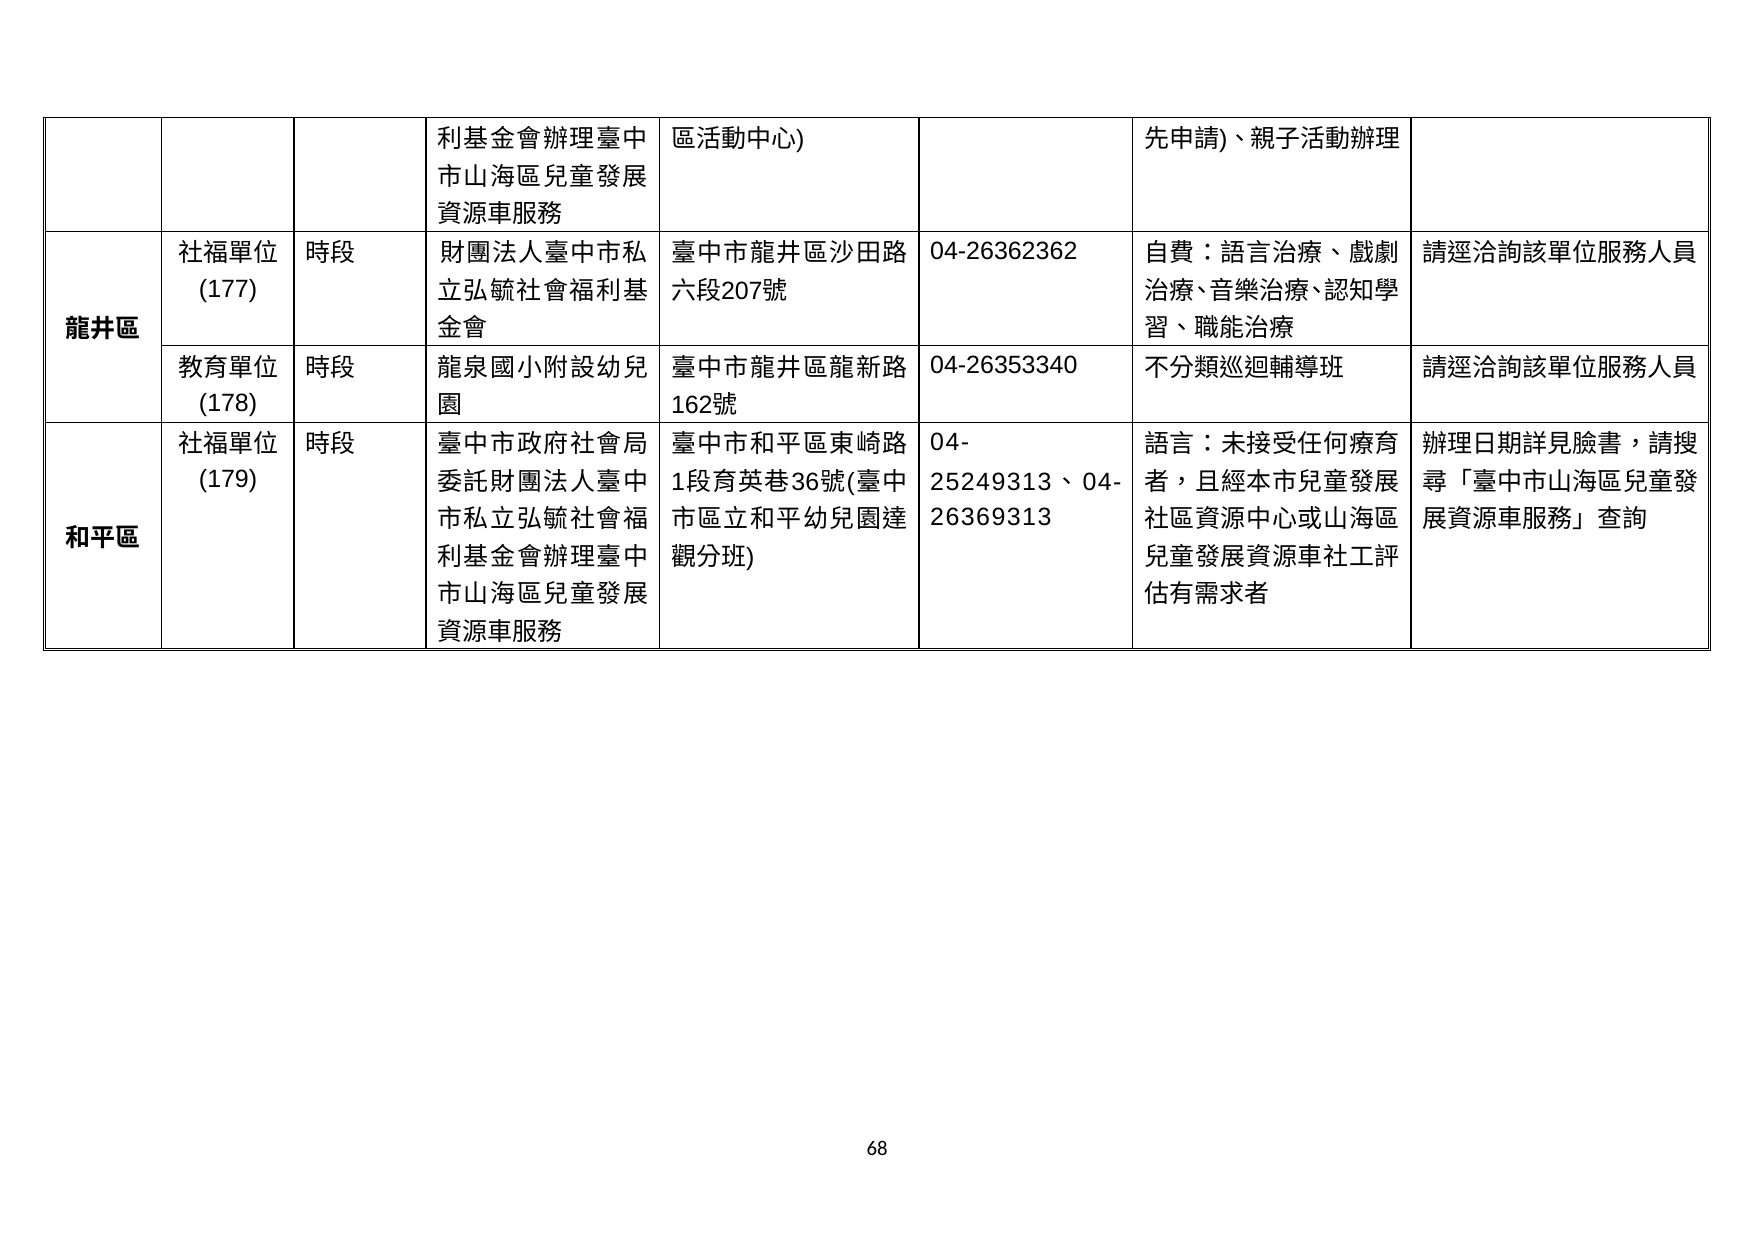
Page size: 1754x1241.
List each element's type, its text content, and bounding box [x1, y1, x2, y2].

table_cell 先申請)、親子活動辦理 [1133, 118, 1410, 231]
table_cell 辦理日期詳見臉書，請搜尋「臺中市山海區兒童發展資源車服務」查詢 [1412, 423, 1708, 648]
table_cell 時段 [295, 346, 425, 421]
table_cell 自費：語言治療、戲劇治療、音樂治療、認知學習、職能治療 [1133, 232, 1410, 345]
table_cell [295, 118, 425, 231]
table_cell 請逕洽詢該單位服務人員 [1412, 346, 1708, 421]
table_cell 龍井區 [46, 232, 161, 421]
table_cell [920, 118, 1132, 231]
table_cell 教育單位(178) [162, 346, 293, 421]
table_cell 臺中市和平區東崎路1段育英巷36號(臺中市區立和平幼兒園達觀分班) [660, 423, 918, 648]
table_cell 和平區 [46, 423, 161, 648]
table_cell 時段 [295, 423, 425, 648]
table_cell 時段 [295, 232, 425, 345]
table_cell 社福單位(177) [162, 232, 293, 345]
table_cell 臺中市龍井區沙田路六段207號 [660, 232, 918, 345]
table_cell [162, 118, 293, 231]
table_cell 04-26353340 [920, 346, 1132, 421]
table_cell 財團法人臺中市私立弘毓社會福利基金會 [427, 232, 659, 345]
table_cell 語言：未接受任何療育者，且經本市兒童發展社區資源中心或山海區兒童發展資源車社工評估有需求者 [1133, 423, 1410, 648]
table_cell 04-26362362 [920, 232, 1132, 345]
table_cell 04-25249313、04-26369313 [920, 423, 1132, 648]
table_cell 臺中市政府社會局委託財團法人臺中市私立弘毓社會福利基金會辦理臺中市山海區兒童發展資源車服務 [427, 423, 659, 648]
table_cell [46, 118, 161, 231]
table_cell [1412, 118, 1708, 231]
table_cell 區活動中心) [660, 118, 918, 231]
table_cell 龍泉國小附設幼兒園 [427, 346, 659, 421]
table_cell 請逕洽詢該單位服務人員 [1412, 232, 1708, 345]
table_cell 不分類巡迴輔導班 [1133, 346, 1410, 421]
table_cell 社福單位(179) [162, 423, 293, 648]
table_cell 臺中市龍井區龍新路162號 [660, 346, 918, 421]
table_cell 利基金會辦理臺中市山海區兒童發展資源車服務 [427, 118, 659, 231]
